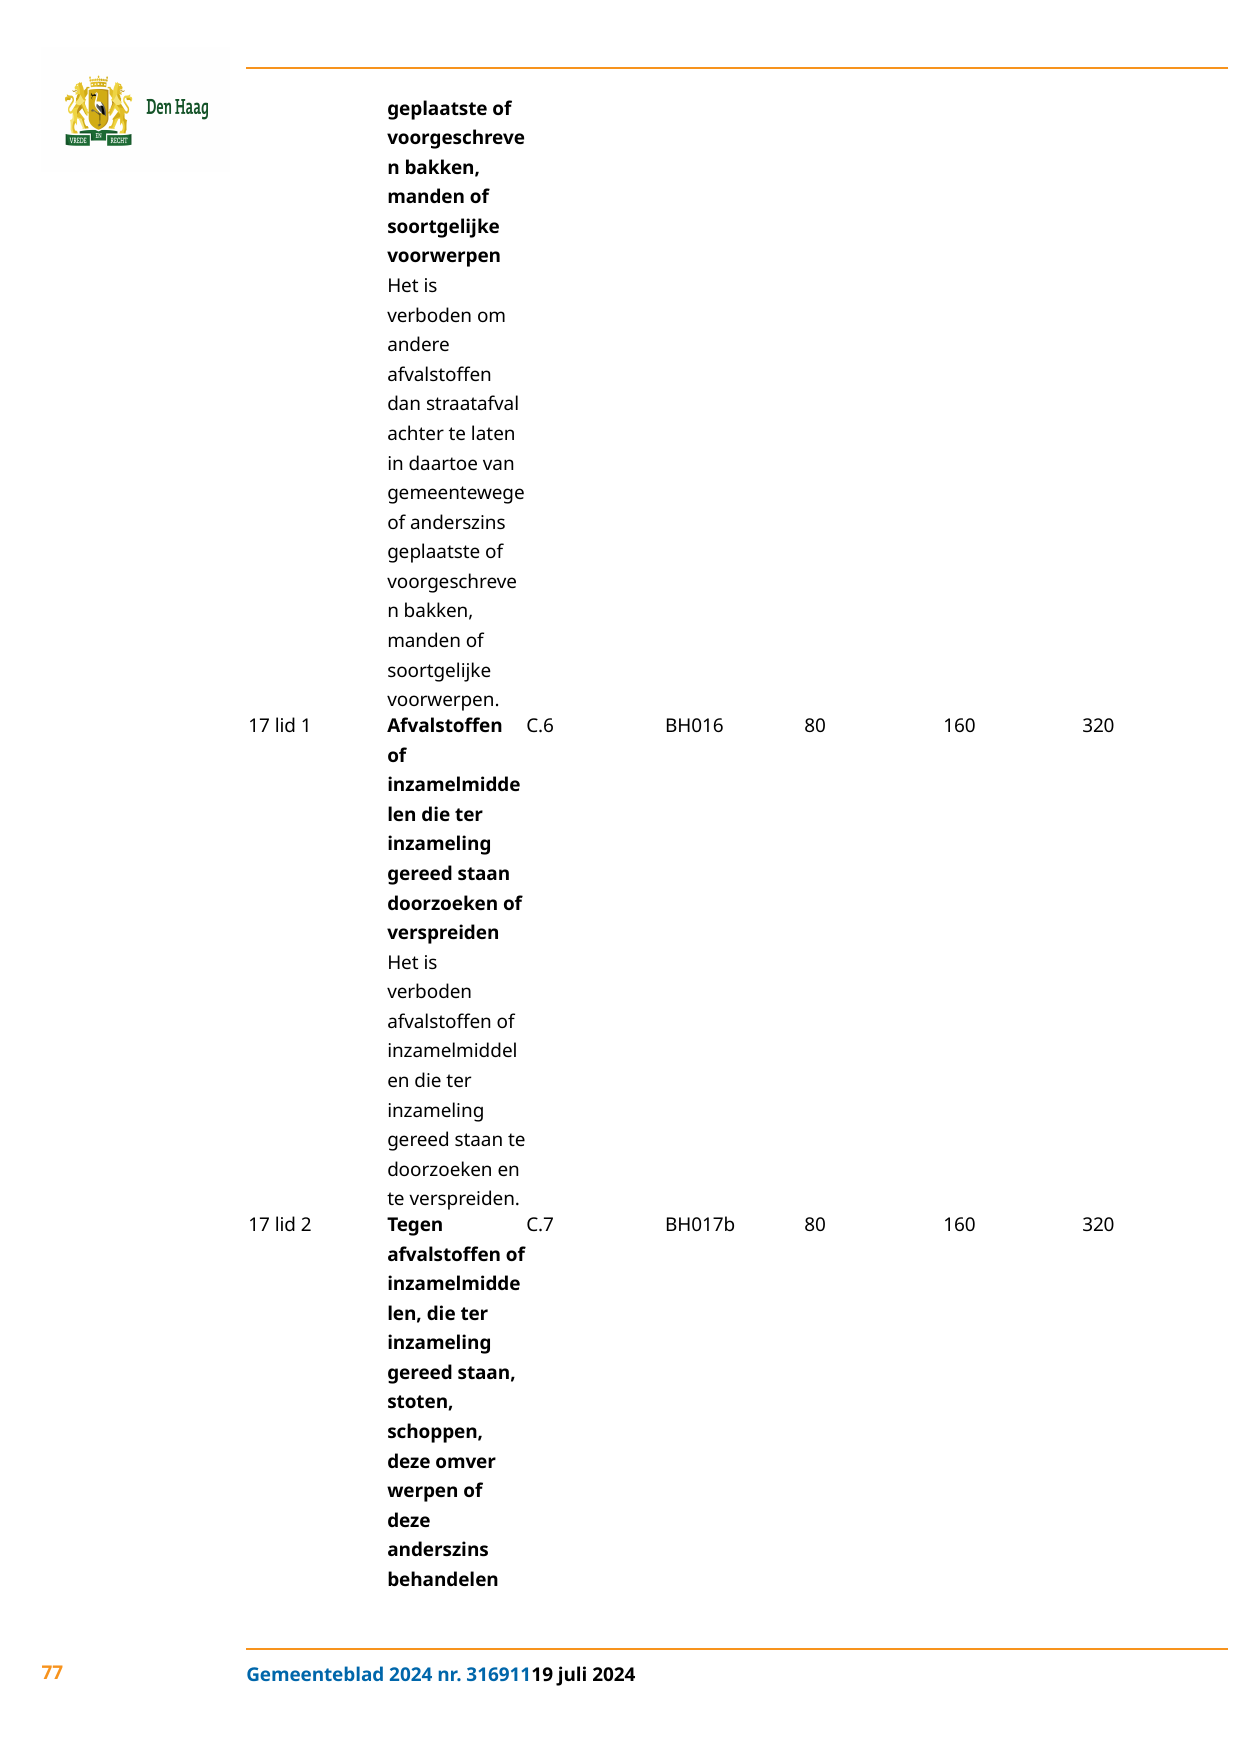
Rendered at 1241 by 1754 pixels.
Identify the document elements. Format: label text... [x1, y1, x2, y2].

table_cell BH017b [665, 1211, 804, 1592]
table_cell [248, 95, 387, 712]
table_cell [665, 95, 804, 712]
table_cell [804, 95, 943, 712]
table_cell [943, 95, 1082, 712]
table_cell Afvalstoffen of inzamelmiddelen die ter inzameling gereed staan doorzoeken of verspreiden Het is verboden afvalstoffen of inzamelmiddelen die ter inzameling gereed staan te doorzoeken en te verspreiden. [387, 712, 526, 1211]
table_cell Tegen afvalstoffen of inzamelmiddelen, die ter inzameling gereed staan, stoten, schoppen, deze omver werpen of deze anderszins behandelen [387, 1211, 526, 1592]
table_cell C.6 [526, 712, 665, 1211]
table_cell [1082, 95, 1152, 712]
table_cell BH016 [665, 712, 804, 1211]
table_cell 17 lid 2 [248, 1211, 387, 1592]
table_cell 160 [943, 1211, 1082, 1592]
picture [41, 47, 231, 172]
table_cell 17 lid 1 [248, 712, 387, 1211]
table_cell 80 [804, 1211, 943, 1592]
table_cell geplaatste of voorgeschreven bakken, manden of soortgelijke voorwerpen Het is verboden om andere afvalstoffen dan straatafval achter te laten in daartoe van gemeentewege of anderszins geplaatste of voorgeschreven bakken, manden of soortgelijke voorwerpen. [387, 95, 526, 712]
table_cell 80 [804, 712, 943, 1211]
table_cell C.7 [526, 1211, 665, 1592]
table_cell [526, 95, 665, 712]
table_cell 320 [1082, 1211, 1152, 1592]
table_cell 320 [1082, 712, 1152, 1211]
table_cell 160 [943, 712, 1082, 1211]
